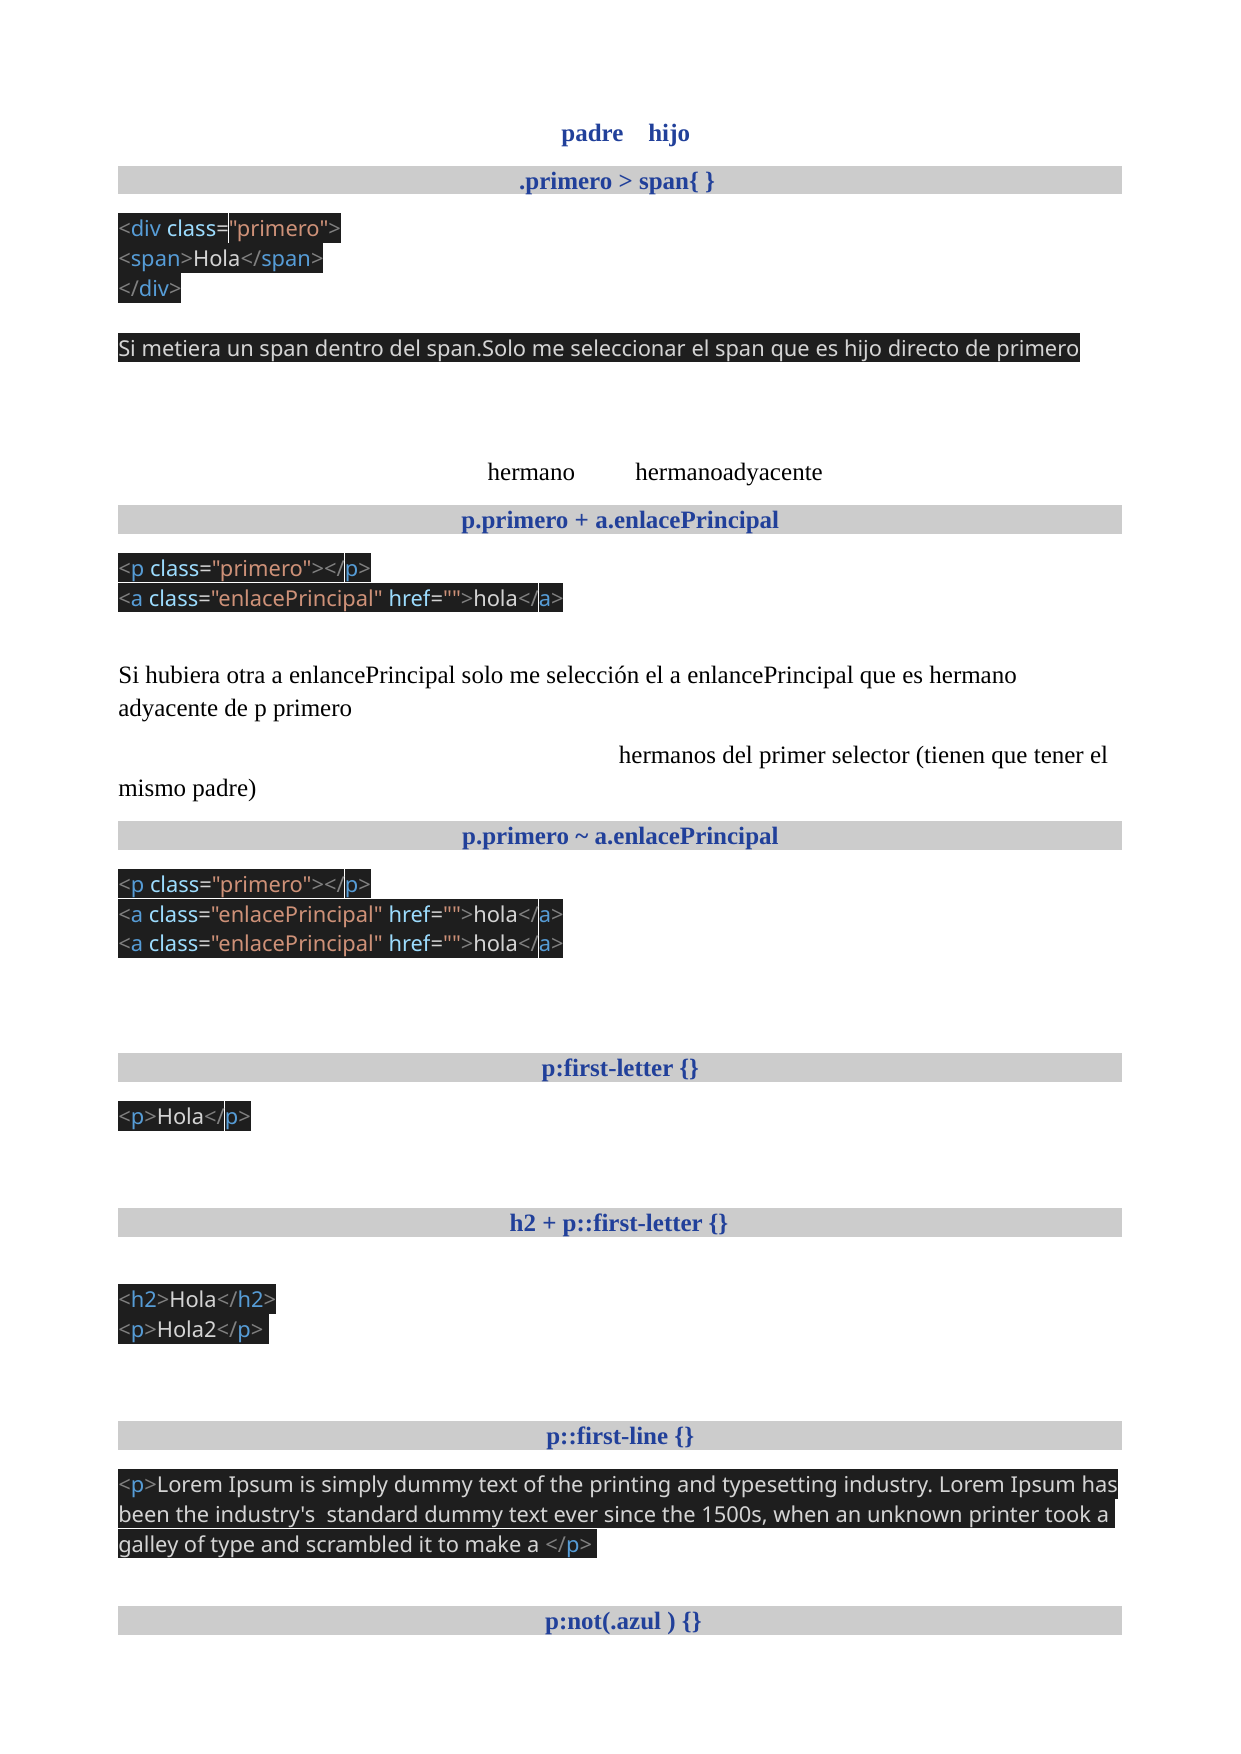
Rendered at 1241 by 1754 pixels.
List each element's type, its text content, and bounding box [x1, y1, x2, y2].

text Si metiera un span dentro del span.Solo me seleccionar el span que es hijo directo de primero [118, 332, 1122, 362]
text <span>Hola</span> [118, 243, 1122, 273]
text <p class="primero"></p> [118, 553, 1122, 582]
text <div class="primero"> [118, 213, 1122, 243]
text <a class="enlacePrincipal" href="">hola</a> [118, 898, 1122, 928]
text padre hijo [118, 118, 1122, 147]
text <p>Hola2</p> [118, 1314, 1122, 1344]
text </div> [118, 273, 1122, 303]
text Si hubiera otra a enlancePrincipal solo me selección el a enlancePrincipal que es hermano adyacente de p primero [118, 660, 1122, 722]
text p.primero ~ a.enlacePrincipal [118, 821, 1122, 850]
text h2 + p::first-letter {} [118, 1208, 1122, 1237]
text hermanos del primer selector (tienen que tener el mismo padre) [118, 741, 1122, 802]
text <p class="primero"></p> [118, 869, 1122, 898]
text p:first-letter {} [118, 1053, 1122, 1082]
text <a class="enlacePrincipal" href="">hola</a> [118, 582, 1122, 612]
text p:not(.azul ) {} [118, 1606, 1122, 1635]
text <p>Hola</p> [118, 1101, 1122, 1131]
text <h2>Hola</h2> [118, 1284, 1122, 1314]
text <p>Lorem Ipsum is simply dummy text of the printing and typesetting industry. Lorem Ipsum has been the industry's standard dummy text ever since the 1500s, when an unknown printer took a galley of type and scrambled it to make a </p> [118, 1469, 1122, 1558]
text <a class="enlacePrincipal" href="">hola</a> [118, 928, 1122, 958]
text hermano hermanoadyacente [118, 457, 1122, 486]
text p::first-line {} [118, 1421, 1122, 1450]
text p.primero + a.enlacePrincipal [118, 505, 1122, 534]
text .primero > span{ } [118, 166, 1122, 194]
